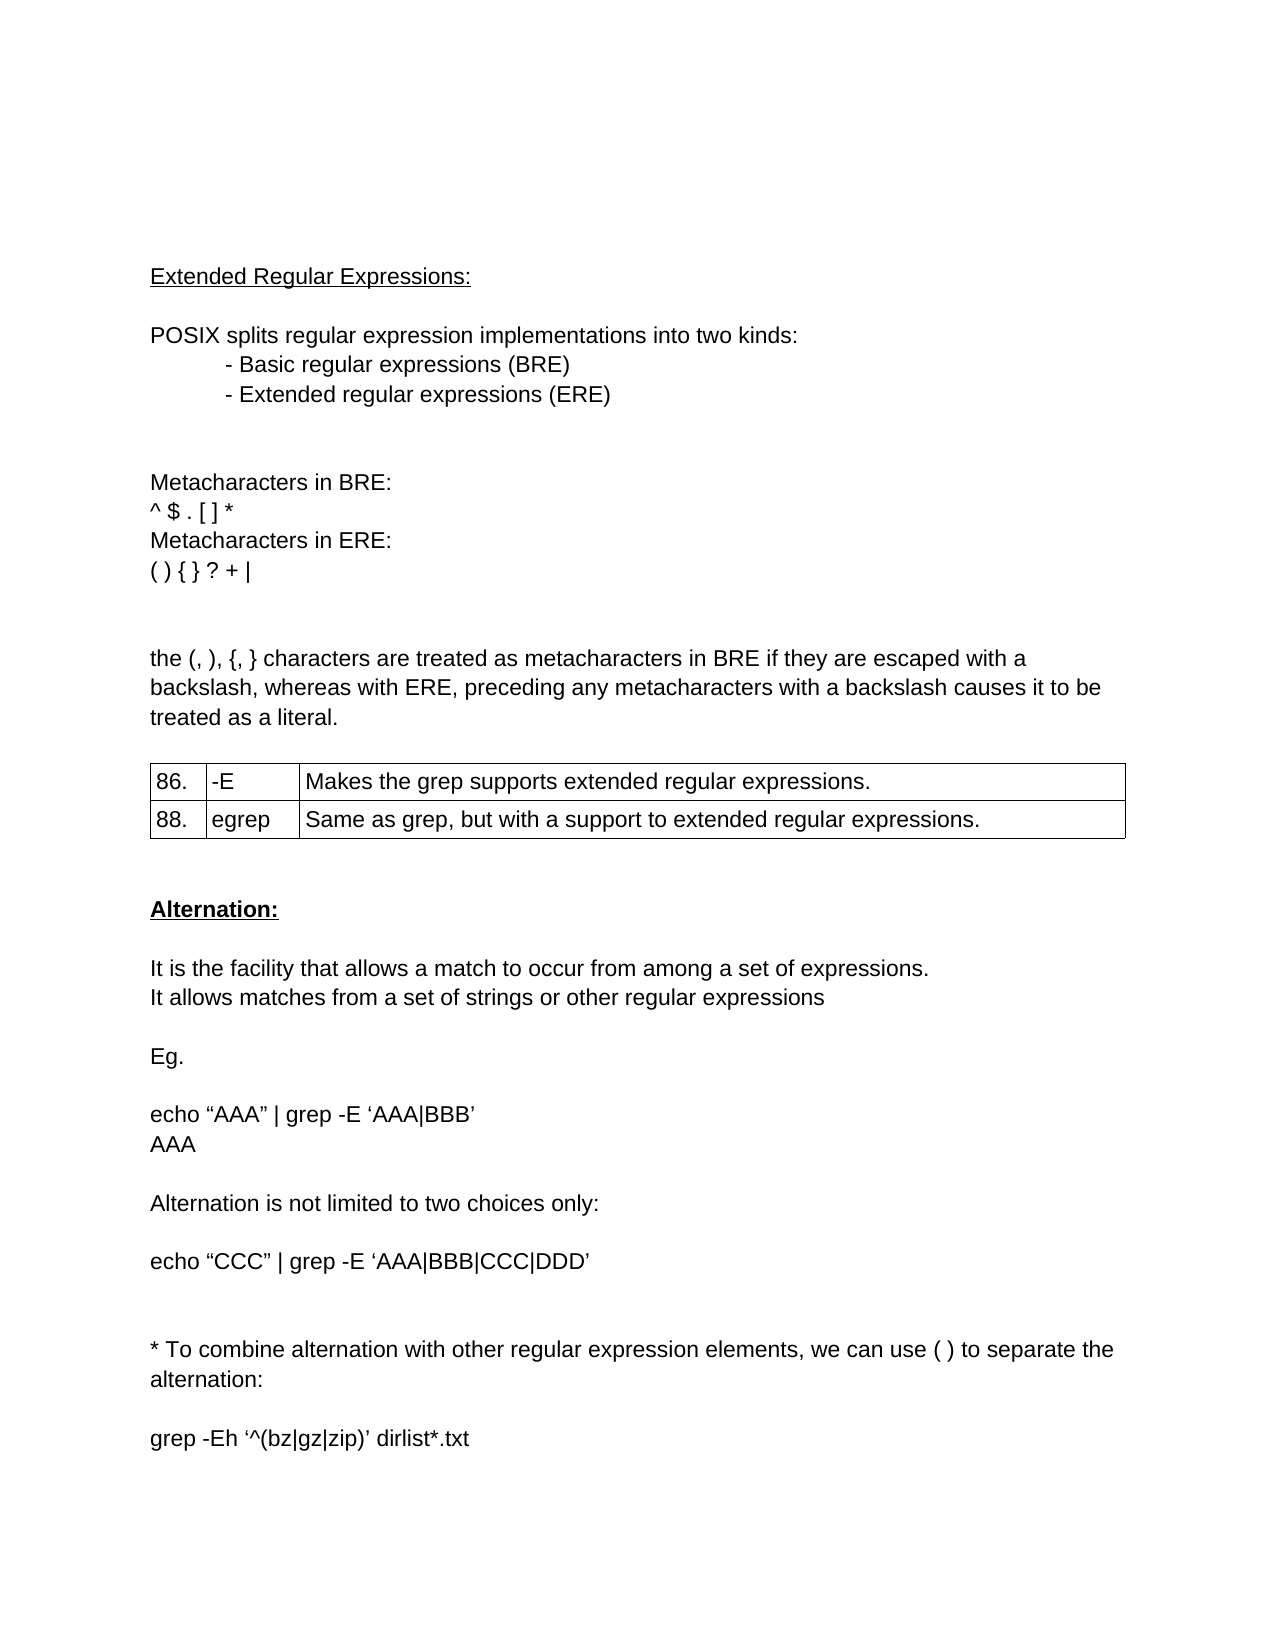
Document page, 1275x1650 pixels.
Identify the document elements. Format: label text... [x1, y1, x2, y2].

text It is the facility that allows a match to occur from among a set of expressions. [150, 955, 1125, 981]
text Alternation is not limited to two choices only: [150, 1190, 1125, 1216]
text Metacharacters in BRE: [150, 469, 1125, 495]
table_header -E [207, 764, 299, 800]
text - Basic regular expressions (BRE) [150, 352, 1125, 378]
table_cell Same as grep, but with a support to extended regular expressions. [300, 801, 1125, 838]
text POSIX splits regular expression implementations into two kinds: [150, 323, 1125, 348]
text Extended Regular Expressions: [150, 264, 1125, 289]
text echo “CCC” | grep -E ‘AAA|BBB|CCC|DDD’ [150, 1249, 1125, 1274]
table_cell 88. [151, 801, 206, 838]
text Alternation: [150, 896, 1125, 922]
table_cell egrep [207, 801, 299, 838]
text AAA [150, 1131, 1125, 1157]
text the (, ), {, } characters are treated as metacharacters in BRE if they are escaped with a backslash, whereas with ERE, preceding any metacharacters with a backslash causes it to be treated as a literal. [150, 646, 1125, 730]
table_header Makes the grep supports extended regular expressions. [300, 764, 1125, 800]
text * To combine alternation with other regular expression elements, we can use ( ) to separate the alternation: [150, 1337, 1125, 1392]
text - Extended regular expressions (ERE) [150, 381, 1125, 407]
text It allows matches from a set of strings or other regular expressions [150, 984, 1125, 1010]
text ( ) { } ? + | [150, 558, 1125, 583]
text ^ $ . [ ] * [150, 499, 1125, 524]
text Metacharacters in ERE: [150, 528, 1125, 554]
table_header 86. [151, 764, 206, 800]
text Eg. [150, 1043, 1125, 1069]
text echo “AAA” | grep -E ‘AAA|BBB’ [150, 1102, 1125, 1128]
text grep -Eh ‘^(bz|gz|zip)’ dirlist*.txt [150, 1425, 1125, 1451]
